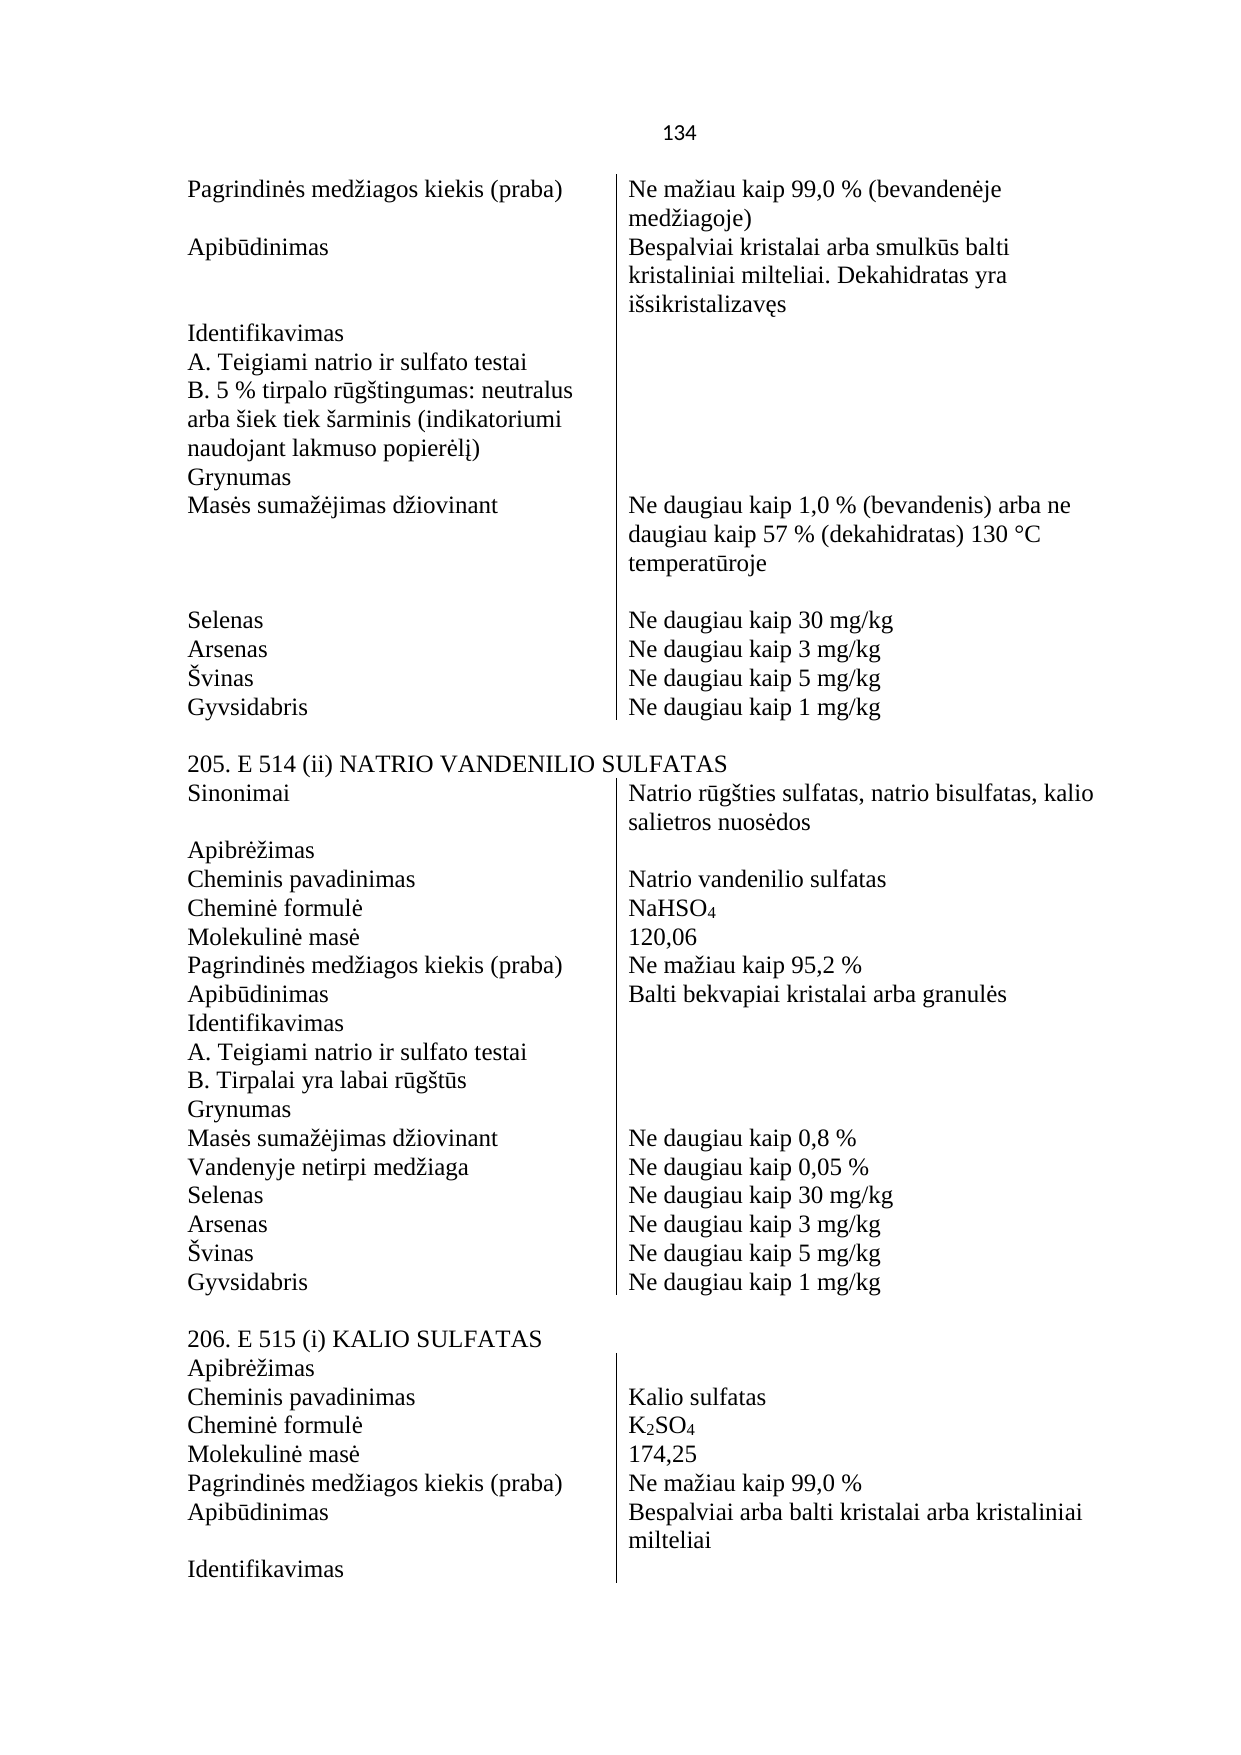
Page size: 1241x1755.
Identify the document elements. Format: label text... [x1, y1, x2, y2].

table_cell Pagrindinės medžiagos kiekis (praba) [176, 174, 616, 232]
table_cell [1111, 1123, 1116, 1152]
table_cell [1111, 232, 1116, 318]
table_cell Selenas [176, 1180, 616, 1209]
table_cell [617, 1554, 1111, 1583]
table_cell [1116, 663, 1121, 692]
table_cell [1116, 174, 1121, 232]
table_cell [617, 1065, 1111, 1094]
table_cell 120,06 [617, 922, 1111, 950]
table_cell [1111, 1209, 1116, 1238]
table_cell [1111, 950, 1116, 979]
table_cell [1111, 318, 1116, 347]
table_cell 205. E 514 (ii) NATRIO VANDENILIO SULFATAS [176, 720, 1111, 778]
table_cell 174,25 [617, 1439, 1111, 1468]
table_cell [1111, 1410, 1116, 1439]
table_cell [1116, 864, 1121, 893]
table_cell [1116, 1094, 1121, 1123]
table_cell [1111, 174, 1116, 232]
table_cell [1111, 835, 1116, 864]
table_cell [1116, 1152, 1121, 1180]
table_cell Bespalviai kristalai arba smulkūs balti kristaliniai milteliai. Dekahidratas yra išsikristalizavęs [617, 232, 1111, 318]
table_cell [1116, 1353, 1121, 1382]
table_cell Balti bekvapiai kristalai arba granulės [617, 979, 1111, 1008]
table_cell [1116, 347, 1121, 375]
table_cell [1111, 1094, 1116, 1123]
table_cell [1111, 490, 1116, 605]
table_cell [1111, 375, 1116, 462]
table_cell Ne mažiau kaip 99,0 % [617, 1468, 1111, 1497]
table_cell [1116, 950, 1121, 979]
table_cell [1111, 1295, 1116, 1353]
table_cell [1111, 1152, 1116, 1180]
table_cell [1111, 634, 1116, 663]
table_cell [1116, 490, 1121, 605]
table_cell [1116, 1468, 1121, 1497]
table_cell Masės sumažėjimas džiovinant [176, 1123, 616, 1152]
table_cell [1116, 1267, 1121, 1295]
table_cell Apibūdinimas [176, 232, 616, 318]
table_cell Ne daugiau kaip 3 mg/kg [617, 634, 1111, 663]
table_cell [1116, 1410, 1121, 1439]
table_cell Ne daugiau kaip 1,0 % (bevandenis) arba ne daugiau kaip 57 % (dekahidratas) 130 °C temperatūroje [617, 490, 1111, 605]
table_cell Švinas [176, 1238, 616, 1267]
table_cell [1111, 979, 1116, 1008]
table_cell Ne daugiau kaip 1 mg/kg [617, 1267, 1111, 1295]
table_cell B. Tirpalai yra labai rūgštūs [176, 1065, 616, 1094]
table_cell [617, 347, 1111, 375]
table_cell [1111, 1180, 1116, 1209]
table_cell [1111, 347, 1116, 375]
table_cell Identifikavimas [176, 1554, 616, 1583]
table_cell [1111, 1065, 1116, 1094]
table_cell [1111, 720, 1116, 778]
table_cell [1116, 922, 1121, 950]
table_cell Gyvsidabris [176, 1267, 616, 1295]
table_cell [617, 1353, 1111, 1382]
table_cell [1116, 1037, 1121, 1065]
table_cell [1111, 922, 1116, 950]
table_cell NaHSO4 [617, 893, 1111, 922]
table_cell Apibrėžimas [176, 835, 616, 864]
table_cell Ne daugiau kaip 5 mg/kg [617, 1238, 1111, 1267]
table_cell [1111, 1238, 1116, 1267]
table_cell [1111, 1468, 1116, 1497]
table_cell [1116, 318, 1121, 347]
table_cell [1116, 232, 1121, 318]
table_cell [1116, 835, 1121, 864]
table_cell Identifikavimas [176, 1008, 616, 1037]
table_cell Cheminė formulė [176, 1410, 616, 1439]
table_cell Molekulinė masė [176, 1439, 616, 1468]
table_cell Ne daugiau kaip 30 mg/kg [617, 605, 1111, 634]
table_cell Natrio vandenilio sulfatas [617, 864, 1111, 893]
table_cell A. Teigiami natrio ir sulfato testai [176, 347, 616, 375]
table_cell [617, 318, 1111, 347]
table_cell [1111, 1382, 1116, 1410]
table_cell [1111, 462, 1116, 490]
table_cell [617, 462, 1111, 490]
table_cell K2SO4 [617, 1410, 1111, 1439]
table_cell 206. E 515 (i) KALIO SULFATAS [176, 1295, 1111, 1353]
table_cell Apibrėžimas [176, 1353, 616, 1382]
table_cell [1116, 778, 1121, 835]
table_cell Ne daugiau kaip 0,8 % [617, 1123, 1111, 1152]
table_cell [1111, 1353, 1116, 1382]
table_cell [1111, 1439, 1116, 1468]
table_cell Ne daugiau kaip 3 mg/kg [617, 1209, 1111, 1238]
table_cell Arsenas [176, 634, 616, 663]
table_cell [1111, 893, 1116, 922]
table_cell [1111, 692, 1116, 720]
table_cell [617, 835, 1111, 864]
table_cell Apibūdinimas [176, 1497, 616, 1554]
table_cell Švinas [176, 663, 616, 692]
table_cell Cheminis pavadinimas [176, 864, 616, 893]
table_cell Natrio rūgšties sulfatas, natrio bisulfatas, kalio salietros nuosėdos [617, 778, 1111, 835]
table_cell [617, 1037, 1111, 1065]
table_cell Pagrindinės medžiagos kiekis (praba) [176, 1468, 616, 1497]
table_cell [617, 1094, 1111, 1123]
table_cell [1116, 1209, 1121, 1238]
table_cell [1116, 1382, 1121, 1410]
table_cell [1116, 1008, 1121, 1037]
table_cell [1111, 1554, 1116, 1583]
table_cell Gyvsidabris [176, 692, 616, 720]
table_cell Sinonimai [176, 778, 616, 835]
table_cell [1111, 1267, 1116, 1295]
table_cell Ne mažiau kaip 95,2 % [617, 950, 1111, 979]
table_cell Ne daugiau kaip 5 mg/kg [617, 663, 1111, 692]
table_cell [1111, 778, 1116, 835]
table_cell [1116, 634, 1121, 663]
table_cell [1111, 1037, 1116, 1065]
table_cell Identifikavimas [176, 318, 616, 347]
table_cell Bespalviai arba balti kristalai arba kristaliniai milteliai [617, 1497, 1111, 1554]
table_cell Apibūdinimas [176, 979, 616, 1008]
table_cell Vandenyje netirpi medžiaga [176, 1152, 616, 1180]
table_cell [1116, 1439, 1121, 1468]
table_cell [1111, 605, 1116, 634]
table_cell Ne mažiau kaip 99,0 % (bevandenėje medžiagoje) [617, 174, 1111, 232]
table_cell A. Teigiami natrio ir sulfato testai [176, 1037, 616, 1065]
table_cell Ne daugiau kaip 0,05 % [617, 1152, 1111, 1180]
table_cell [1111, 1008, 1116, 1037]
table_cell [1111, 663, 1116, 692]
table_cell [1116, 1295, 1121, 1353]
table_cell Molekulinė masė [176, 922, 616, 950]
table_cell Selenas [176, 605, 616, 634]
table_cell [1116, 893, 1121, 922]
table_cell Pagrindinės medžiagos kiekis (praba) [176, 950, 616, 979]
table_cell [1116, 462, 1121, 490]
table_cell [617, 1008, 1111, 1037]
table_cell Kalio sulfatas [617, 1382, 1111, 1410]
table_cell [1116, 1554, 1121, 1583]
table_cell [1116, 605, 1121, 634]
table_cell Cheminis pavadinimas [176, 1382, 616, 1410]
table_cell [1116, 720, 1121, 778]
table_cell Grynumas [176, 1094, 616, 1123]
table_cell [1111, 864, 1116, 893]
table_cell [1116, 692, 1121, 720]
table_cell [1116, 375, 1121, 462]
table_cell [1116, 1497, 1121, 1554]
table_cell Ne daugiau kaip 30 mg/kg [617, 1180, 1111, 1209]
table_cell Ne daugiau kaip 1 mg/kg [617, 692, 1111, 720]
table_cell Grynumas [176, 462, 616, 490]
table_cell [1116, 1123, 1121, 1152]
table_cell [1116, 1238, 1121, 1267]
table_cell Arsenas [176, 1209, 616, 1238]
table_cell Cheminė formulė [176, 893, 616, 922]
table_cell [1116, 979, 1121, 1008]
table_cell [1116, 1180, 1121, 1209]
table_cell [1111, 1497, 1116, 1554]
table_cell Masės sumažėjimas džiovinant [176, 490, 616, 605]
table_cell [1116, 1065, 1121, 1094]
table_cell B. 5 % tirpalo rūgštingumas: neutralus arba šiek tiek šarminis (indikatoriumi naudojant lakmuso popierėlį) [176, 375, 616, 462]
table_cell [617, 375, 1111, 462]
